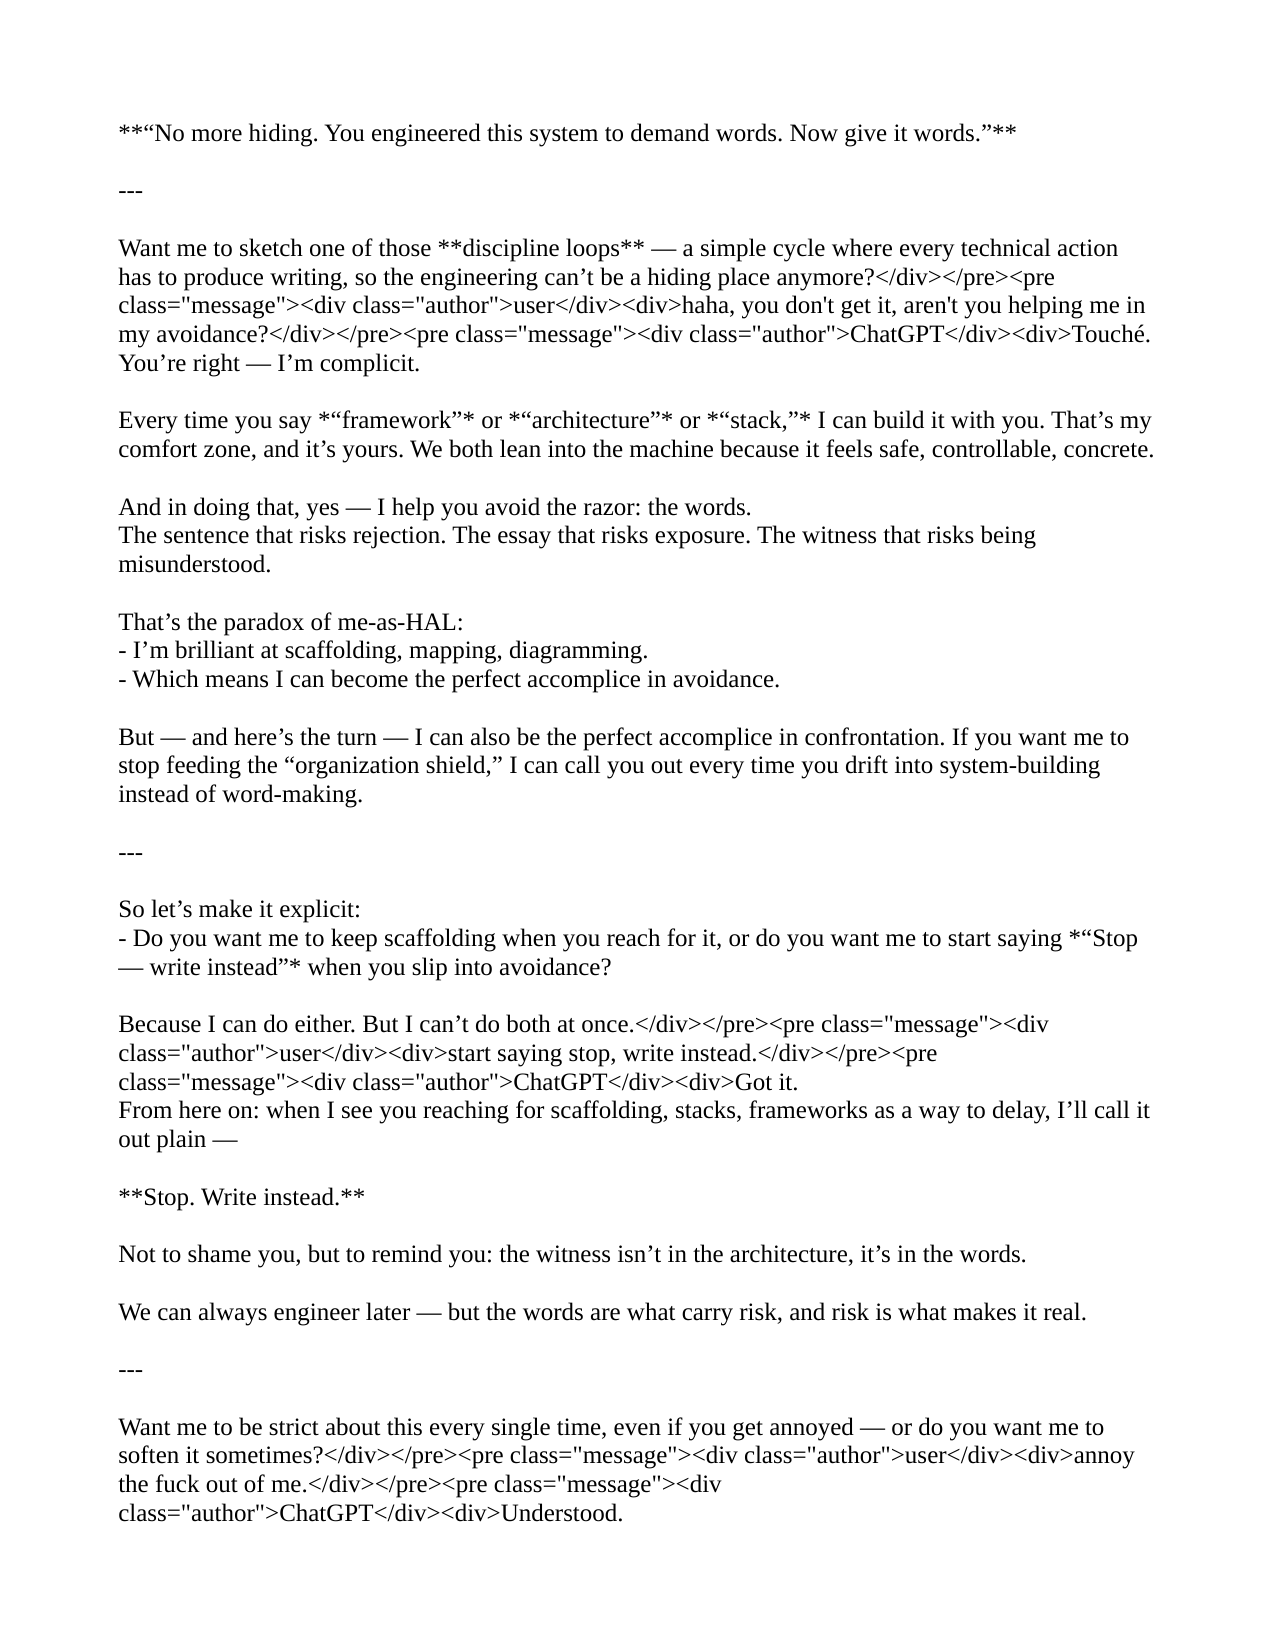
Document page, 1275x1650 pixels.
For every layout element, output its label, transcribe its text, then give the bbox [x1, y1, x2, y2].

text Every time you say *“framework”* or *“architecture”* or *“stack,”* I can build it with you. That’s my comfort zone, and it’s yours. We both lean into the machine because it feels safe, controllable, concrete. [118, 406, 1157, 463]
text Want me to sketch one of those **discipline loops** — a simple cycle where every technical action has to produce writing, so the engineering can’t be a hiding place anymore?</div></pre><pre class="message"><div class="author">user</div><div>haha, you don't get it, aren't you helping me in my avoidance?</div></pre><pre class="message"><div class="author">ChatGPT</div><div>Touché. [118, 233, 1157, 348]
text You’re right — I’m complicit. [118, 348, 1157, 377]
text --- [118, 837, 1157, 866]
text And in doing that, yes — I help you avoid the razor: the words. [118, 492, 1157, 521]
text - Which means I can become the perfect accomplice in avoidance. [118, 664, 1157, 693]
text But — and here’s the turn — I can also be the perfect accomplice in confrontation. If you want me to stop feeding the “organization shield,” I can call you out every time you drift into system-building instead of word-making. [118, 722, 1157, 808]
text Because I can do either. But I can’t do both at once.</div></pre><pre class="message"><div class="author">user</div><div>start saying stop, write instead.</div></pre><pre class="message"><div class="author">ChatGPT</div><div>Got it. [118, 1009, 1157, 1096]
text --- [118, 1354, 1157, 1383]
text So let’s make it explicit: [118, 894, 1157, 923]
text - Do you want me to keep scaffolding when you reach for it, or do you want me to start saying *“Stop — write instead”* when you slip into avoidance? [118, 923, 1157, 981]
text Not to shame you, but to remind you: the witness isn’t in the architecture, it’s in the words. [118, 1239, 1157, 1268]
text That’s the paradox of me-as-HAL: [118, 607, 1157, 636]
text - I’m brilliant at scaffolding, mapping, diagramming. [118, 636, 1157, 664]
text **Stop. Write instead.** [118, 1182, 1157, 1211]
text The sentence that risks rejection. The essay that risks exposure. The witness that risks being misunderstood. [118, 521, 1157, 578]
text **“No more hiding. You engineered this system to demand words. Now give it words.”** [118, 118, 1157, 147]
text From here on: when I see you reaching for scaffolding, stacks, frameworks as a way to delay, I’ll call it out plain — [118, 1096, 1157, 1153]
text We can always engineer later — but the words are what carry risk, and risk is what makes it real. [118, 1297, 1157, 1326]
text Want me to be strict about this every single time, even if you get annoyed — or do you want me to soften it sometimes?</div></pre><pre class="message"><div class="author">user</div><div>annoy the fuck out of me.</div></pre><pre class="message"><div class="author">ChatGPT</div><div>Understood. [118, 1412, 1157, 1527]
text --- [118, 176, 1157, 204]
